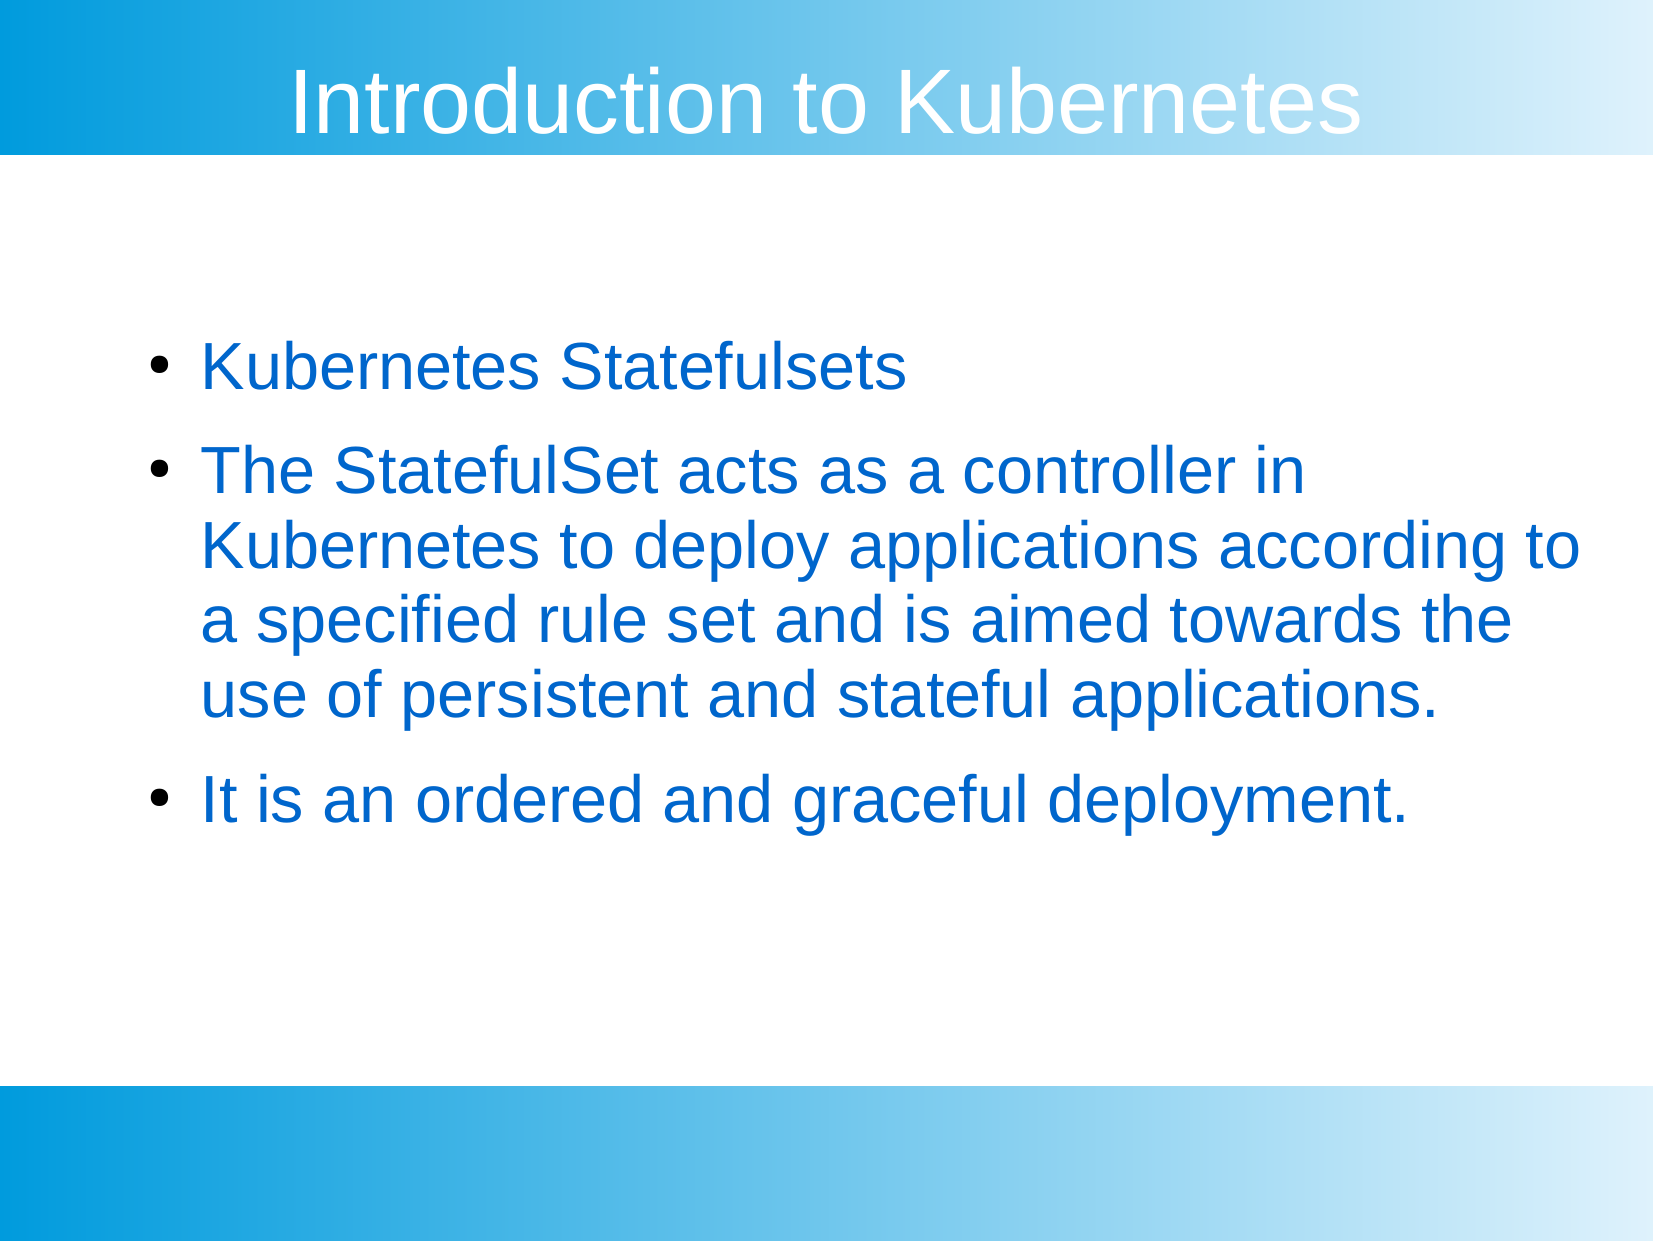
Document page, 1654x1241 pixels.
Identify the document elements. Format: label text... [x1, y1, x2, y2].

title Introduction to Kubernetes [82, 49, 1571, 155]
list Kubernetes Statefulsets The StatefulSet acts as a controller in Kubernetes to deploy applications according to a specified rule set and is aimed towards the use of persistent and stateful applications. It is an ordered and graceful deployment. [129, 224, 1619, 691]
